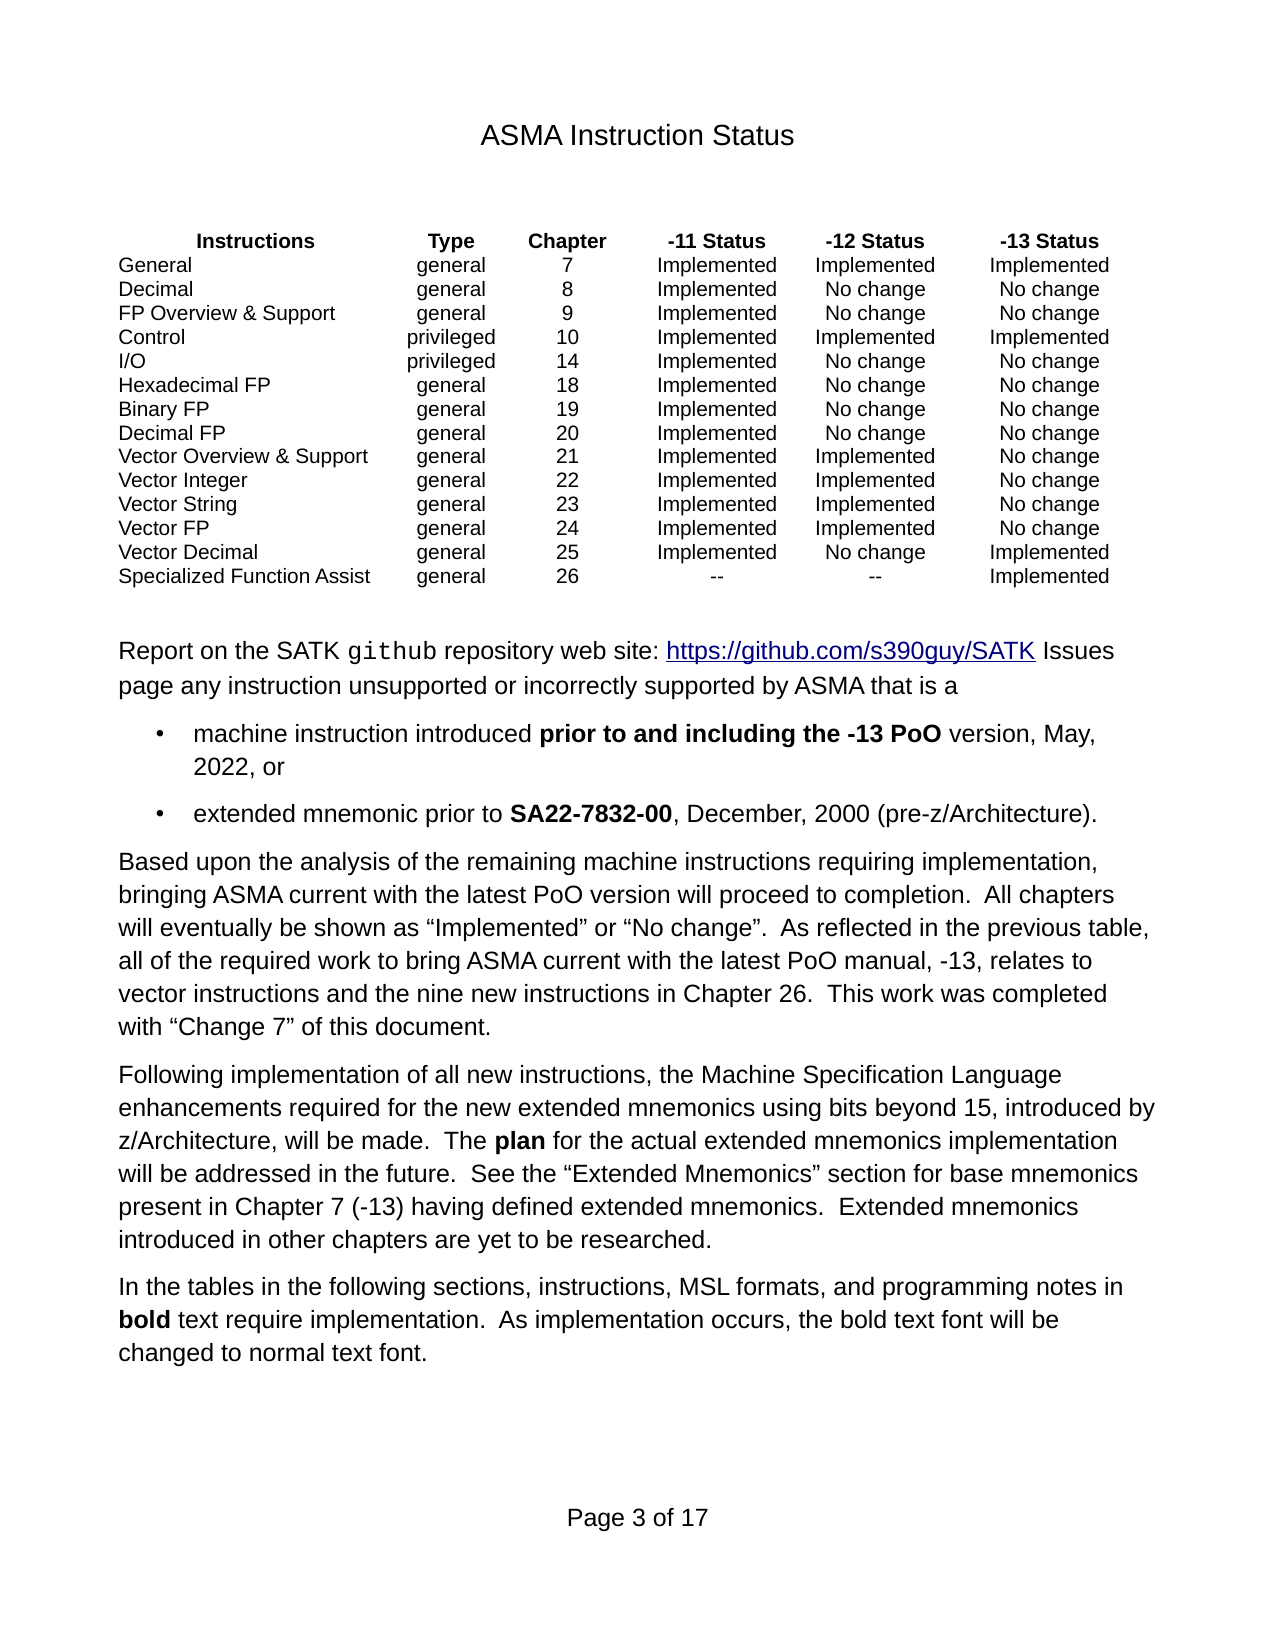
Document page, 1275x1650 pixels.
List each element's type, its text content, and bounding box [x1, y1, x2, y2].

table_cell 26 [509, 564, 625, 588]
table_cell Implemented [625, 325, 808, 348]
table_cell Implemented [942, 564, 1157, 588]
table_cell Implemented [625, 373, 808, 396]
table_cell Implemented [809, 325, 942, 348]
table_cell I/O [118, 349, 393, 372]
table_cell general [393, 373, 509, 396]
table_cell -- [809, 564, 942, 588]
table_cell Implemented [942, 325, 1157, 348]
table_cell general [393, 468, 509, 492]
table_cell 22 [509, 468, 625, 492]
table_cell general [393, 396, 509, 420]
table_cell Implemented [809, 492, 942, 516]
table_cell Implemented [625, 349, 808, 372]
table_cell No change [942, 468, 1157, 492]
table_cell Implemented [625, 301, 808, 324]
list machine instruction introduced prior to and including the -13 PoO version, May, 2022, or [156, 718, 1157, 780]
table_header -12 Status [809, 229, 942, 253]
table_cell Decimal FP [118, 420, 393, 444]
table_cell General [118, 253, 393, 277]
table_cell Binary FP [118, 396, 393, 420]
table_cell No change [942, 516, 1157, 540]
table_cell 24 [509, 516, 625, 540]
table_cell No change [809, 420, 942, 444]
table_cell Implemented [942, 540, 1157, 564]
table_cell Implemented [625, 420, 808, 444]
table_cell Implemented [625, 540, 808, 564]
table_cell general [393, 516, 509, 540]
table_cell Implemented [809, 444, 942, 468]
table_header Type [393, 229, 509, 253]
table_cell Implemented [809, 468, 942, 492]
table_cell 14 [509, 349, 625, 372]
table_cell 9 [509, 301, 625, 324]
text Based upon the analysis of the remaining machine instructions requiring implementation, bringing ASMA current with the latest PoO version will proceed to completion. All chapters will eventually be shown as “Implemented” or “No change”. As reflected in the previous table, all of the required work to bring ASMA current with the latest PoO manual, -13, relates to vector instructions and the nine new instructions in Chapter 26. This work was completed with “Change 7” of this document. [118, 847, 1157, 1041]
table_cell Implemented [809, 516, 942, 540]
table_cell No change [942, 277, 1157, 301]
table_cell No change [942, 420, 1157, 444]
table_cell 21 [509, 444, 625, 468]
table_cell general [393, 253, 509, 277]
table_cell No change [942, 373, 1157, 396]
text Report on the SATK github repository web site: https://github.com/s390guy/SATK Issues page any instruction unsupported or incorrectly supported by ASMA that is a [118, 636, 1157, 700]
table_cell general [393, 420, 509, 444]
table_cell FP Overview & Support [118, 301, 393, 324]
table_cell Implemented [809, 253, 942, 277]
table_cell privileged [393, 349, 509, 372]
table_cell Implemented [625, 468, 808, 492]
table_cell 8 [509, 277, 625, 301]
table_cell general [393, 540, 509, 564]
table_cell general [393, 492, 509, 516]
table_cell Implemented [625, 492, 808, 516]
table_cell Hexadecimal FP [118, 373, 393, 396]
table_cell No change [942, 349, 1157, 372]
table_cell Implemented [625, 253, 808, 277]
table_header -13 Status [942, 229, 1157, 253]
table_cell No change [809, 301, 942, 324]
table_cell No change [809, 396, 942, 420]
table_header Instructions [118, 229, 393, 253]
table_cell Vector Decimal [118, 540, 393, 564]
table_cell Decimal [118, 277, 393, 301]
table_cell Implemented [625, 277, 808, 301]
table_cell Implemented [625, 396, 808, 420]
table_cell No change [809, 277, 942, 301]
table_cell 25 [509, 540, 625, 564]
table_cell 7 [509, 253, 625, 277]
table_cell 19 [509, 396, 625, 420]
table_cell Implemented [625, 516, 808, 540]
table_cell Implemented [942, 253, 1157, 277]
table_cell 18 [509, 373, 625, 396]
table_cell Vector FP [118, 516, 393, 540]
table_cell 20 [509, 420, 625, 444]
table_cell No change [942, 301, 1157, 324]
table_cell No change [809, 349, 942, 372]
table_cell general [393, 277, 509, 301]
text In the tables in the following sections, instructions, MSL formats, and programming notes in bold text require implementation. As implementation occurs, the bold text font will be changed to normal text font. [118, 1272, 1157, 1367]
table_cell Implemented [625, 444, 808, 468]
list extended mnemonic prior to SA22-7832-00, December, 2000 (pre-z/Architecture). [156, 799, 1157, 828]
table_cell No change [942, 492, 1157, 516]
table_cell No change [809, 540, 942, 564]
table_cell privileged [393, 325, 509, 348]
table_cell 10 [509, 325, 625, 348]
table_cell general [393, 564, 509, 588]
table_cell general [393, 444, 509, 468]
table_cell No change [942, 396, 1157, 420]
table_header Chapter [509, 229, 625, 253]
table_cell 23 [509, 492, 625, 516]
table_header -11 Status [625, 229, 808, 253]
table_cell Control [118, 325, 393, 348]
table_cell Vector String [118, 492, 393, 516]
table_cell No change [942, 444, 1157, 468]
table_cell Vector Overview & Support [118, 444, 393, 468]
table_cell No change [809, 373, 942, 396]
text Following implementation of all new instructions, the Machine Specification Language enhancements required for the new extended mnemonics using bits beyond 15, introduced by z/Architecture, will be made. The plan for the actual extended mnemonics implementation will be addressed in the future. See the “Extended Mnemonics” section for base mnemonics present in Chapter 7 (-13) having defined extended mnemonics. Extended mnemonics introduced in other chapters are yet to be researched. [118, 1060, 1157, 1253]
table_cell Vector Integer [118, 468, 393, 492]
table_cell general [393, 301, 509, 324]
table_cell Specialized Function Assist [118, 564, 393, 588]
table_cell -- [625, 564, 808, 588]
